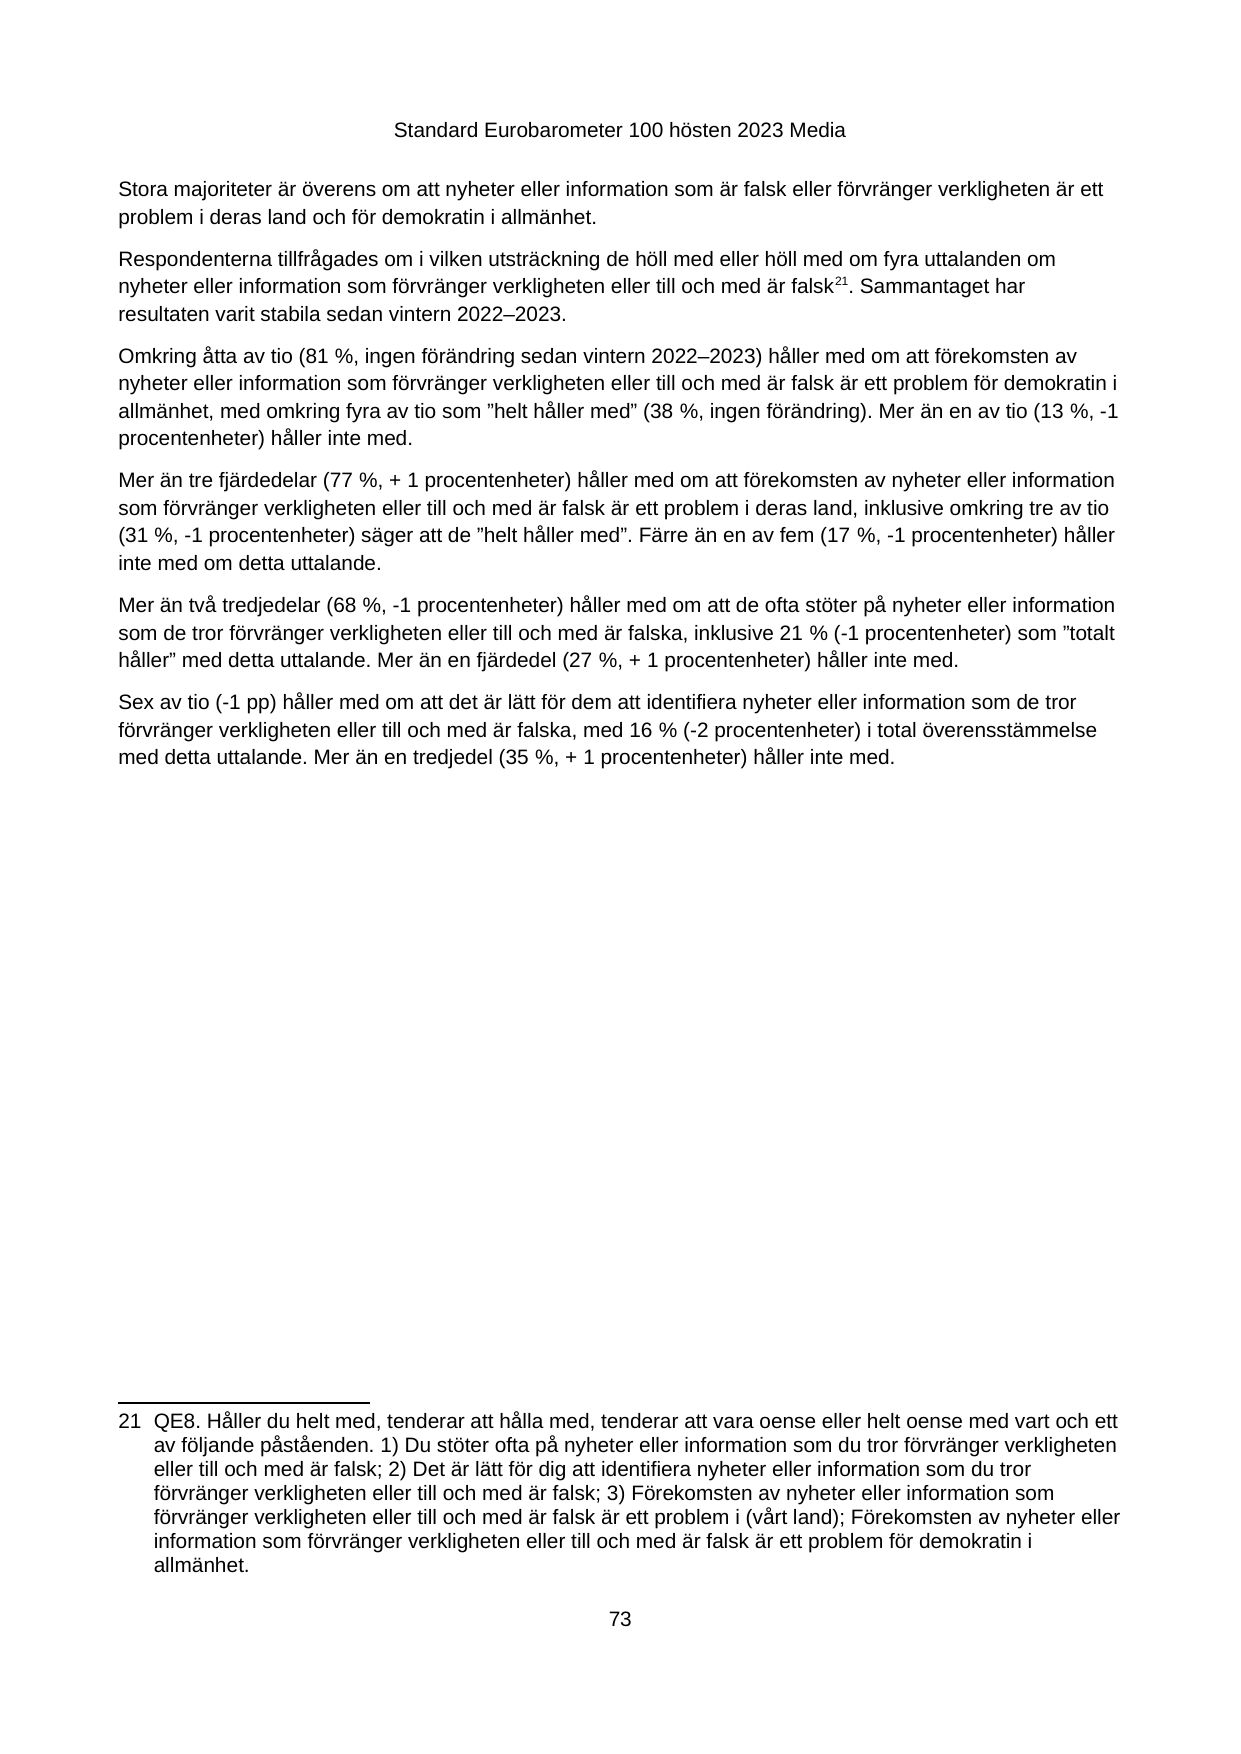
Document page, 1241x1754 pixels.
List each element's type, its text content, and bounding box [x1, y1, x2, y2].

text Mer än två tredjedelar (68 %, -1 procentenheter) håller med om att de ofta stöter på nyheter eller information som de tror förvränger verkligheten eller till och med är falska, inklusive 21 % (-1 procentenheter) som ”totalt håller” med detta uttalande. Mer än en fjärdedel (27 %, + 1 procentenheter) håller inte med. [118, 593, 1122, 672]
text Stora majoriteter är överens om att nyheter eller information som är falsk eller förvränger verkligheten är ett problem i deras land och för demokratin i allmänhet. [118, 177, 1122, 228]
text Mer än tre fjärdedelar (77 %, + 1 procentenheter) håller med om att förekomsten av nyheter eller information som förvränger verkligheten eller till och med är falsk är ett problem i deras land, inklusive omkring tre av tio (31 %, -1 procentenheter) säger att de ”helt håller med”. Färre än en av fem (17 %, -1 procentenheter) håller inte med om detta uttalande. [118, 468, 1122, 575]
text Sex av tio (-1 pp) håller med om att det är lätt för dem att identifiera nyheter eller information som de tror förvränger verkligheten eller till och med är falska, med 16 % (-2 procentenheter) i total överensstämmelse med detta uttalande. Mer än en tredjedel (35 %, + 1 procentenheter) håller inte med. [118, 690, 1122, 769]
text Omkring åtta av tio (81 %, ingen förändring sedan vintern 2022–2023) håller med om att förekomsten av nyheter eller information som förvränger verkligheten eller till och med är falsk är ett problem för demokratin i allmänhet, med omkring fyra av tio som ”helt håller med” (38 %, ingen förändring). Mer än en av tio (13 %, -1 procentenheter) håller inte med. [118, 344, 1122, 450]
text Respondenterna tillfrågades om i vilken utsträckning de höll med eller höll med om fyra uttalanden om nyheter eller information som förvränger verkligheten eller till och med är falsk. Sammantaget har resultaten varit stabila sedan vintern 2022–2023. [118, 247, 1122, 326]
text QE8. Håller du helt med, tenderar att hålla med, tenderar att vara oense eller helt oense med vart och ett av följande påståenden. 1) Du stöter ofta på nyheter eller information som du tror förvränger verkligheten eller till och med är falsk; 2) Det är lätt för dig att identifiera nyheter eller information som du tror förvränger verkligheten eller till och med är falsk; 3) Förekomsten av nyheter eller information som förvränger verkligheten eller till och med är falsk är ett problem i (vårt land); Förekomsten av nyheter eller information som förvränger verkligheten eller till och med är falsk är ett problem för demokratin i allmänhet. [118, 1409, 1122, 1577]
